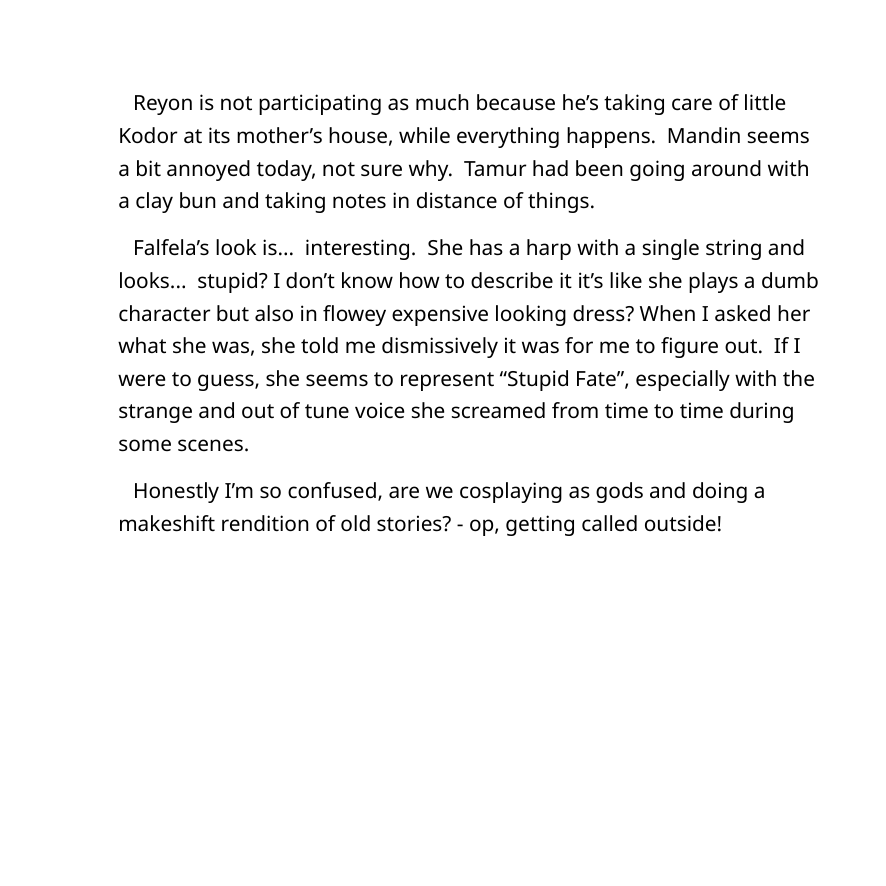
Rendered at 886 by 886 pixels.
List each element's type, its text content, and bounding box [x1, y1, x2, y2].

text Honestly I’m so confused, are we cosplaying as gods and doing a makeshift rendition of old stories? - op, getting called outside! [118, 476, 827, 537]
text Reyon is not participating as much because he’s taking care of little Kodor at its mother’s house, while everything happens. Mandin seems a bit annoyed today, not sure why. Tamur had been going around with a clay bun and taking notes in distance of things. [118, 88, 827, 215]
text Falfela’s look is... interesting. She has a harp with a single string and looks... stupid? I don’t know how to describe it it’s like she plays a dumb character but also in flowey expensive looking dress? When I asked her what she was, she told me dismissively it was for me to figure out. If I were to guess, she seems to represent “Stupid Fate”, especially with the strange and out of tune voice she screamed from time to time during some scenes. [118, 233, 827, 458]
